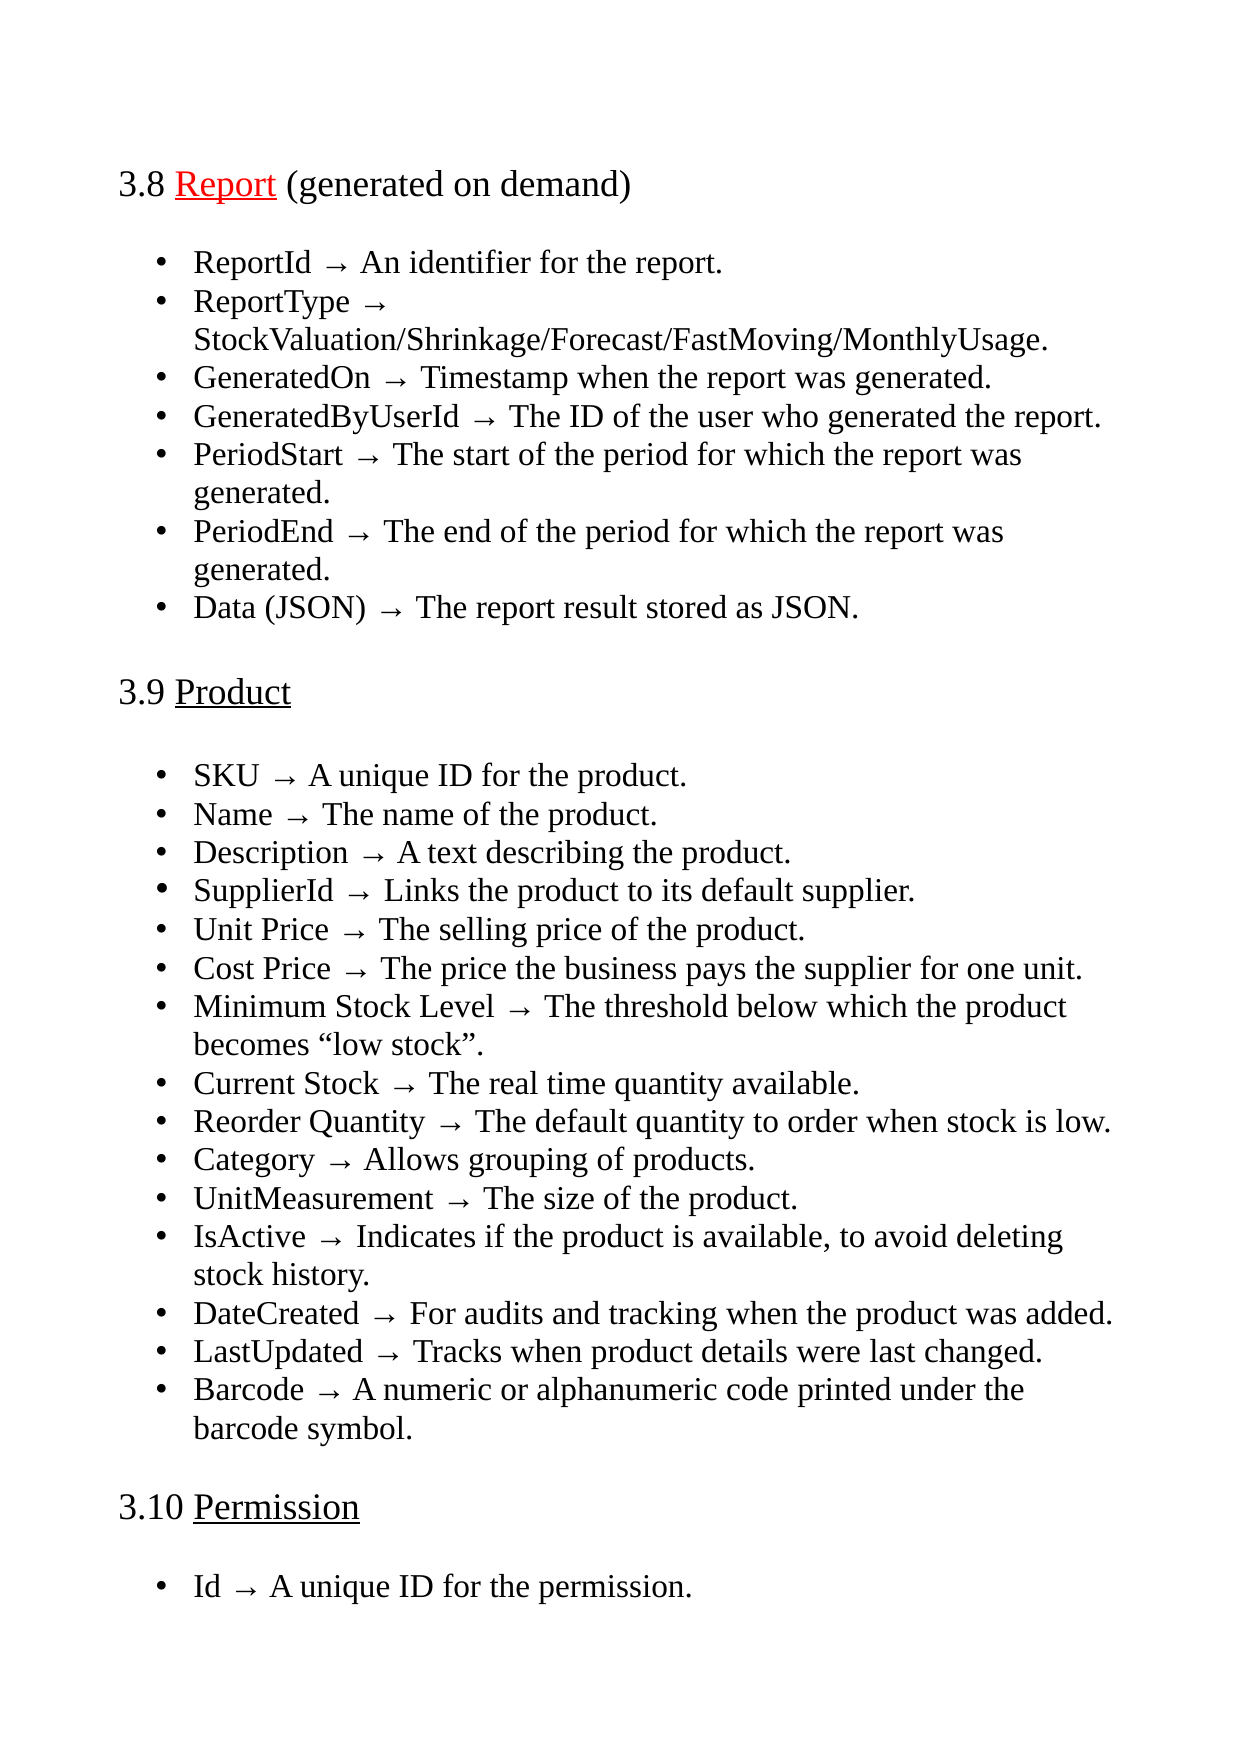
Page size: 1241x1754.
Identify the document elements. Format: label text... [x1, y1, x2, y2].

text 3.9 Product [118, 669, 1122, 712]
list PeriodStart → The start of the period for which the report was generated. [156, 434, 1122, 511]
list Unit Price → The selling price of the product. [156, 909, 1122, 948]
list Category → Allows grouping of products. [156, 1139, 1122, 1178]
list LastUpdated → Tracks when product details were last changed. [156, 1331, 1122, 1369]
list Current Stock → The real time quantity available. [156, 1063, 1122, 1101]
list Id → A unique ID for the permission. [156, 1566, 1122, 1604]
list Barcode → A numeric or alphanumeric code printed under the barcode symbol. [156, 1369, 1122, 1446]
list SKU → A unique ID for the product. [156, 755, 1122, 794]
list Name → The name of the product. [156, 794, 1122, 832]
list ReportType → StockValuation/Shrinkage/Forecast/FastMoving/MonthlyUsage. [156, 281, 1122, 358]
list GeneratedOn → Timestamp when the report was generated. [156, 358, 1122, 396]
text 3.10 Permission [118, 1484, 1122, 1528]
list DateCreated → For audits and tracking when the product was added. [156, 1293, 1122, 1331]
list Minimum Stock Level → The threshold below which the product becomes “low stock”. [156, 986, 1122, 1063]
list ReportId → An identifier for the report. [156, 243, 1122, 281]
list Reorder Quantity → The default quantity to order when stock is low. [156, 1101, 1122, 1139]
text 3.8 Report (generated on demand) [118, 161, 1122, 204]
list Cost Price → The price the business pays the supplier for one unit. [156, 948, 1122, 986]
list UnitMeasurement → The size of the product. [156, 1178, 1122, 1216]
list GeneratedByUserId → The ID of the user who generated the report. [156, 396, 1122, 434]
list SupplierId → Links the product to its default supplier. [156, 870, 1122, 909]
list Data (JSON) → The report result stored as JSON. [156, 588, 1122, 626]
list PeriodEnd → The end of the period for which the report was generated. [156, 511, 1122, 588]
list Description → A text describing the product. [156, 832, 1122, 870]
list IsActive → Indicates if the product is available, to avoid deleting stock history. [156, 1216, 1122, 1293]
